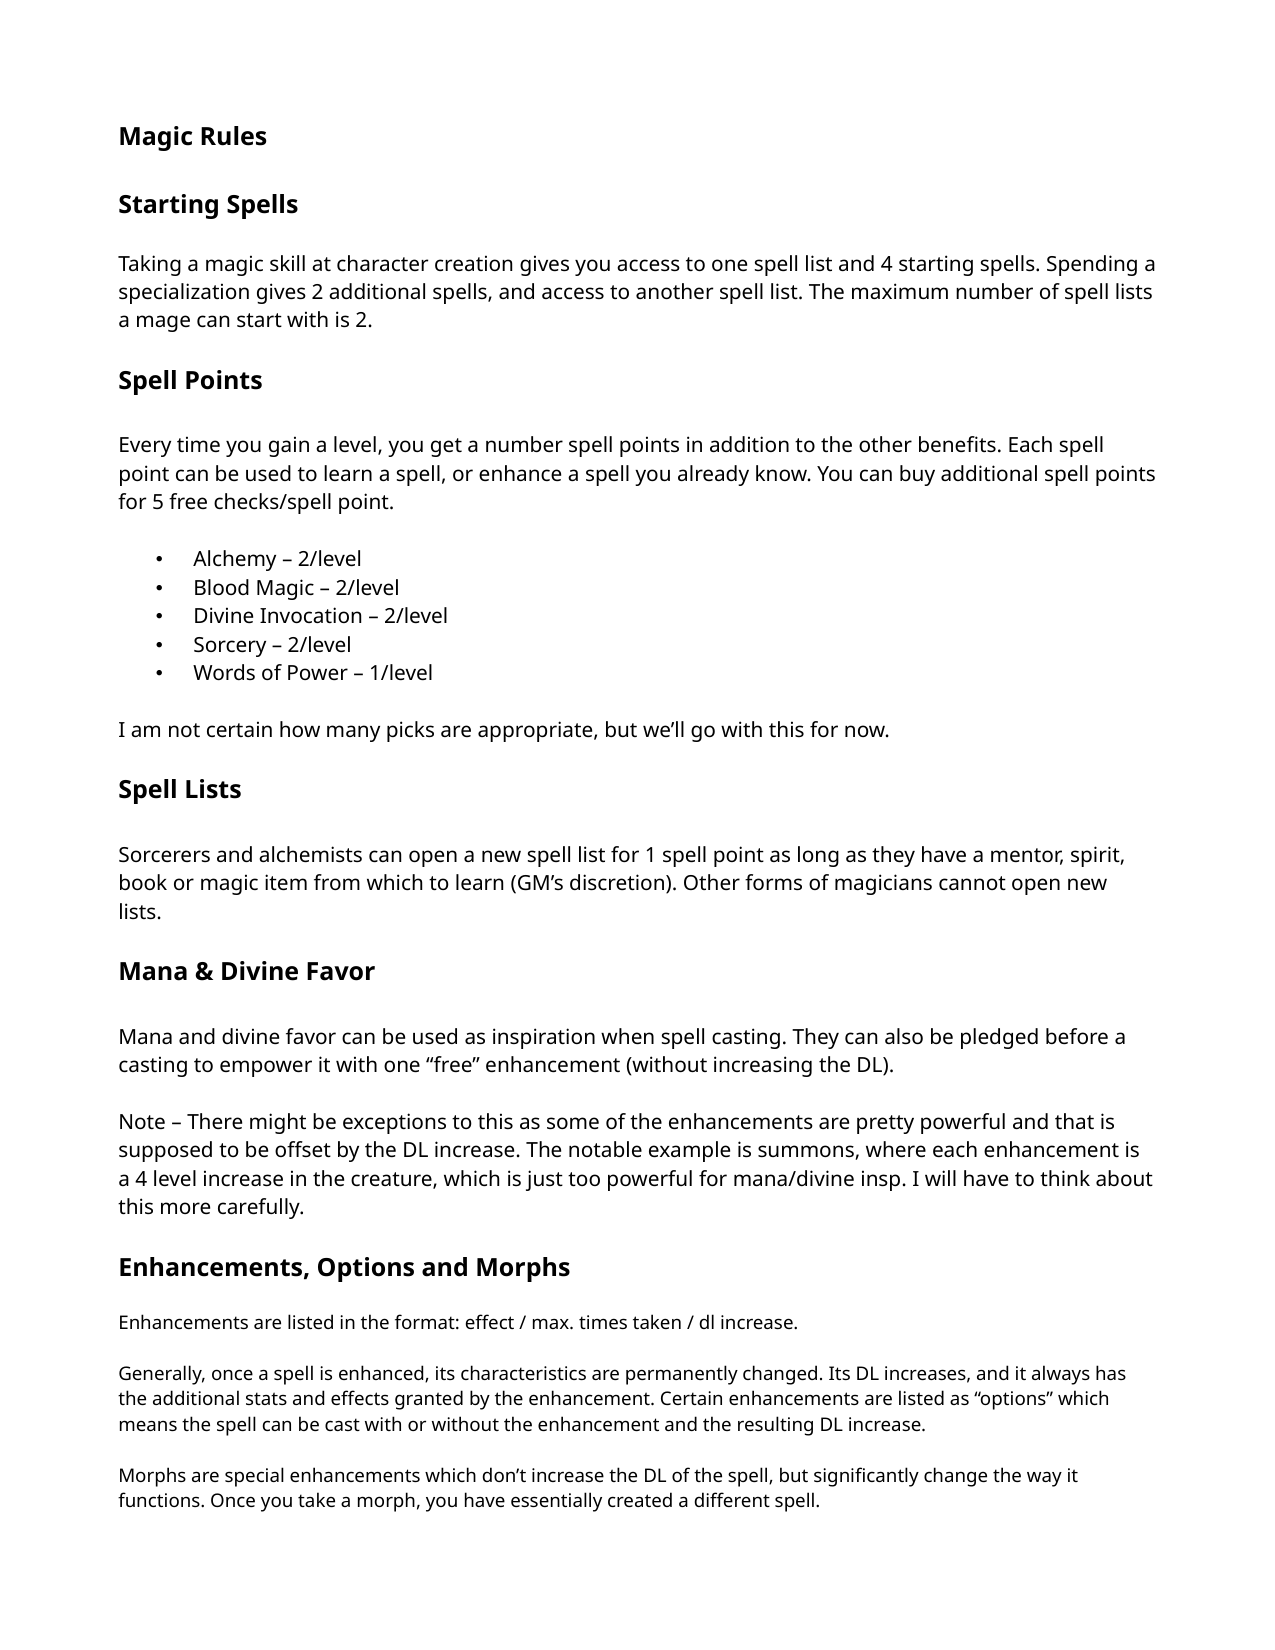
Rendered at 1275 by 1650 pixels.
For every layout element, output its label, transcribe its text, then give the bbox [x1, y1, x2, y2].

text I am not certain how many picks are appropriate, but we’ll go with this for now. [118, 715, 1157, 743]
text Sorcerers and alchemists can open a new spell list for 1 spell point as long as they have a mentor, spirit, book or magic item from which to learn (GM’s discretion). Other forms of magicians cannot open new lists. [118, 840, 1157, 925]
text Magic Rules [118, 118, 1157, 152]
text Enhancements are listed in the format: effect / max. times taken / dl increase. [118, 1309, 1157, 1334]
list Blood Magic – 2/level [156, 573, 1157, 601]
text Spell Points [118, 362, 1157, 397]
text Generally, once a spell is enhanced, its characteristics are permanently changed. Its DL increases, and it always has the additional stats and effects granted by the enhancement. Certain enhancements are listed as “options” which means the spell can be cast with or without the enhancement and the resulting DL increase. [118, 1360, 1157, 1437]
list Sorcery – 2/level [156, 630, 1157, 658]
text Enhancements, Options and Morphs [118, 1249, 1157, 1283]
text Every time you gain a level, you get a number spell points in addition to the other benefits. Each spell point can be used to learn a spell, or enhance a spell you already know. You can buy additional spell points for 5 free checks/spell point. [118, 431, 1157, 516]
text Starting Spells [118, 186, 1157, 220]
list Alchemy – 2/level [156, 544, 1157, 573]
list Divine Invocation – 2/level [156, 601, 1157, 630]
text Taking a magic skill at character creation gives you access to one spell list and 4 starting spells. Spending a specialization gives 2 additional spells, and access to another spell list. The maximum number of spell lists a mage can start with is 2. [118, 249, 1157, 334]
list Words of Power – 1/level [156, 658, 1157, 687]
text Spell Lists [118, 772, 1157, 806]
text Morphs are special enhancements which don’t increase the DL of the spell, but significantly change the way it functions. Once you take a morph, you have essentially created a different spell. [118, 1462, 1157, 1513]
text Mana and divine favor can be used as inspiration when spell casting. They can also be pledged before a casting to empower it with one “free” enhancement (without increasing the DL). [118, 1022, 1157, 1079]
text Note – There might be exceptions to this as some of the enhancements are pretty powerful and that is supposed to be offset by the DL increase. The notable example is summons, where each enhancement is a 4 level increase in the creature, which is just too powerful for mana/divine insp. I will have to think about this more carefully. [118, 1107, 1157, 1221]
text Mana & Divine Favor [118, 954, 1157, 988]
